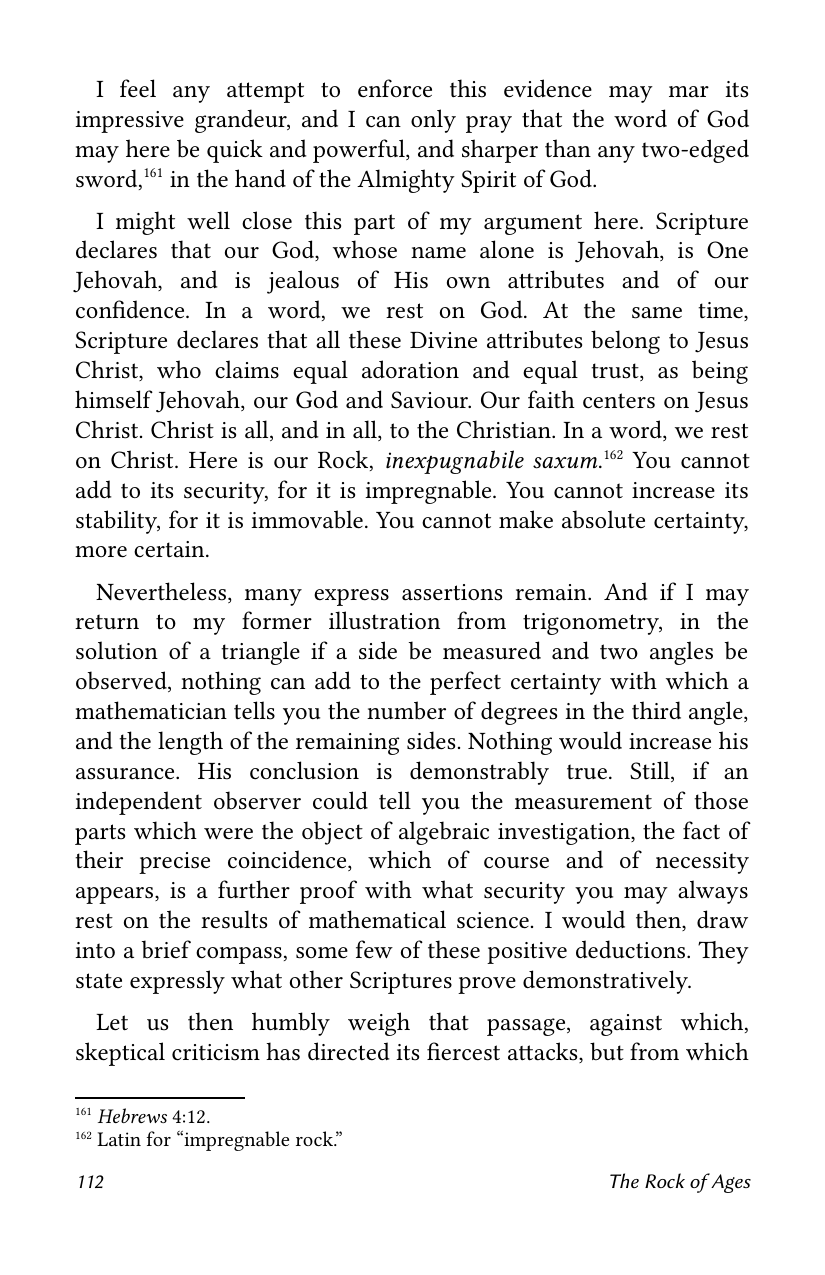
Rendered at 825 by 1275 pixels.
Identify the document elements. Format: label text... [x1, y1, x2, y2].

text Let us then humbly weigh that passage, against which, skeptical criticism has directed its fiercest attacks, but from which [75, 1008, 750, 1067]
text Hebrews 4:12. [75, 1104, 750, 1128]
text I feel any attempt to enforce this evidence may mar its impressive grandeur, and I can only pray that the word of God may here be quick and powerful, and sharper than any two-edged sword, in the hand of the Almighty Spirit of God. [75, 75, 750, 193]
text Nevertheless, many express assertions remain. And if I may return to my former illustration from trigonometry, in the solution of a triangle if a side be measured and two angles be observed, nothing can add to the perfect certainty with which a mathematician tells you the number of degrees in the third angle, and the length of the remaining sides. Nothing would increase his assurance. His conclusion is demonstrably true. Still, if an independent observer could tell you the measurement of those parts which were the object of algebraic investigation, the fact of their precise coincidence, which of course and of necessity appears, is a further proof with what security you may always rest on the results of mathematical science. I would then, draw into a brief compass, some few of these positive deductions. They state expressly what other Scriptures prove demonstratively. [75, 577, 750, 995]
text I might well close this part of my argument here. Scripture declares that our God, whose name alone is Jehovah, is One Jehovah, and is jealous of His own attributes and of our confidence. In a word, we rest on God. At the same time, Scripture declares that all these Divine attributes belong to Jesus Christ, who claims equal adoration and equal trust, as being himself Jehovah, our God and Saviour. Our faith centers on Jesus Christ. Christ is all, and in all, to the Christian. In a word, we rest on Christ. Here is our Rock, inexpugnabile saxum. You cannot add to its security, for it is impregnable. You cannot increase its stability, for it is immovable. You cannot make absolute certainty, more certain. [75, 207, 750, 564]
text Latin for “impregnable rock.” [75, 1128, 750, 1152]
